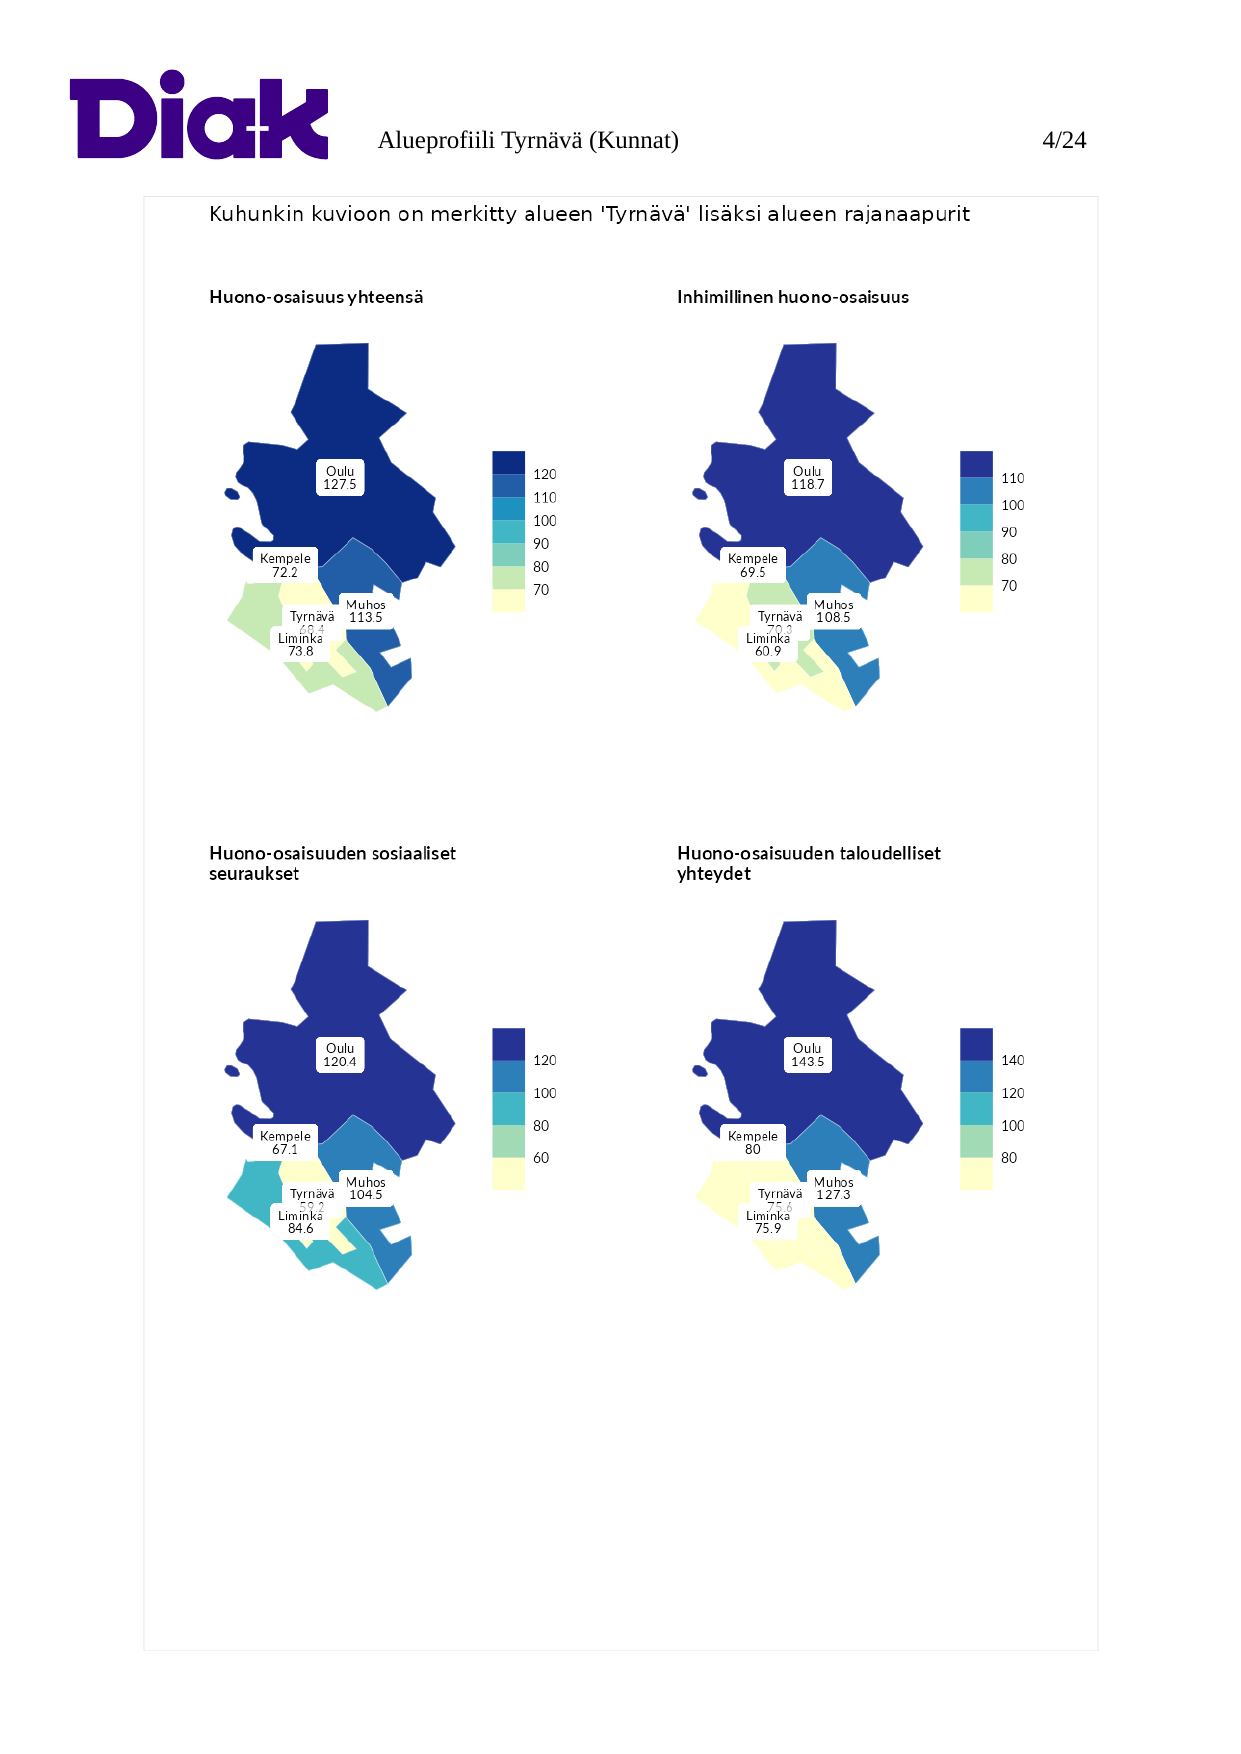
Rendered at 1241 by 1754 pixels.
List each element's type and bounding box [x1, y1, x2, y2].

picture [61, 196, 1179, 1651]
